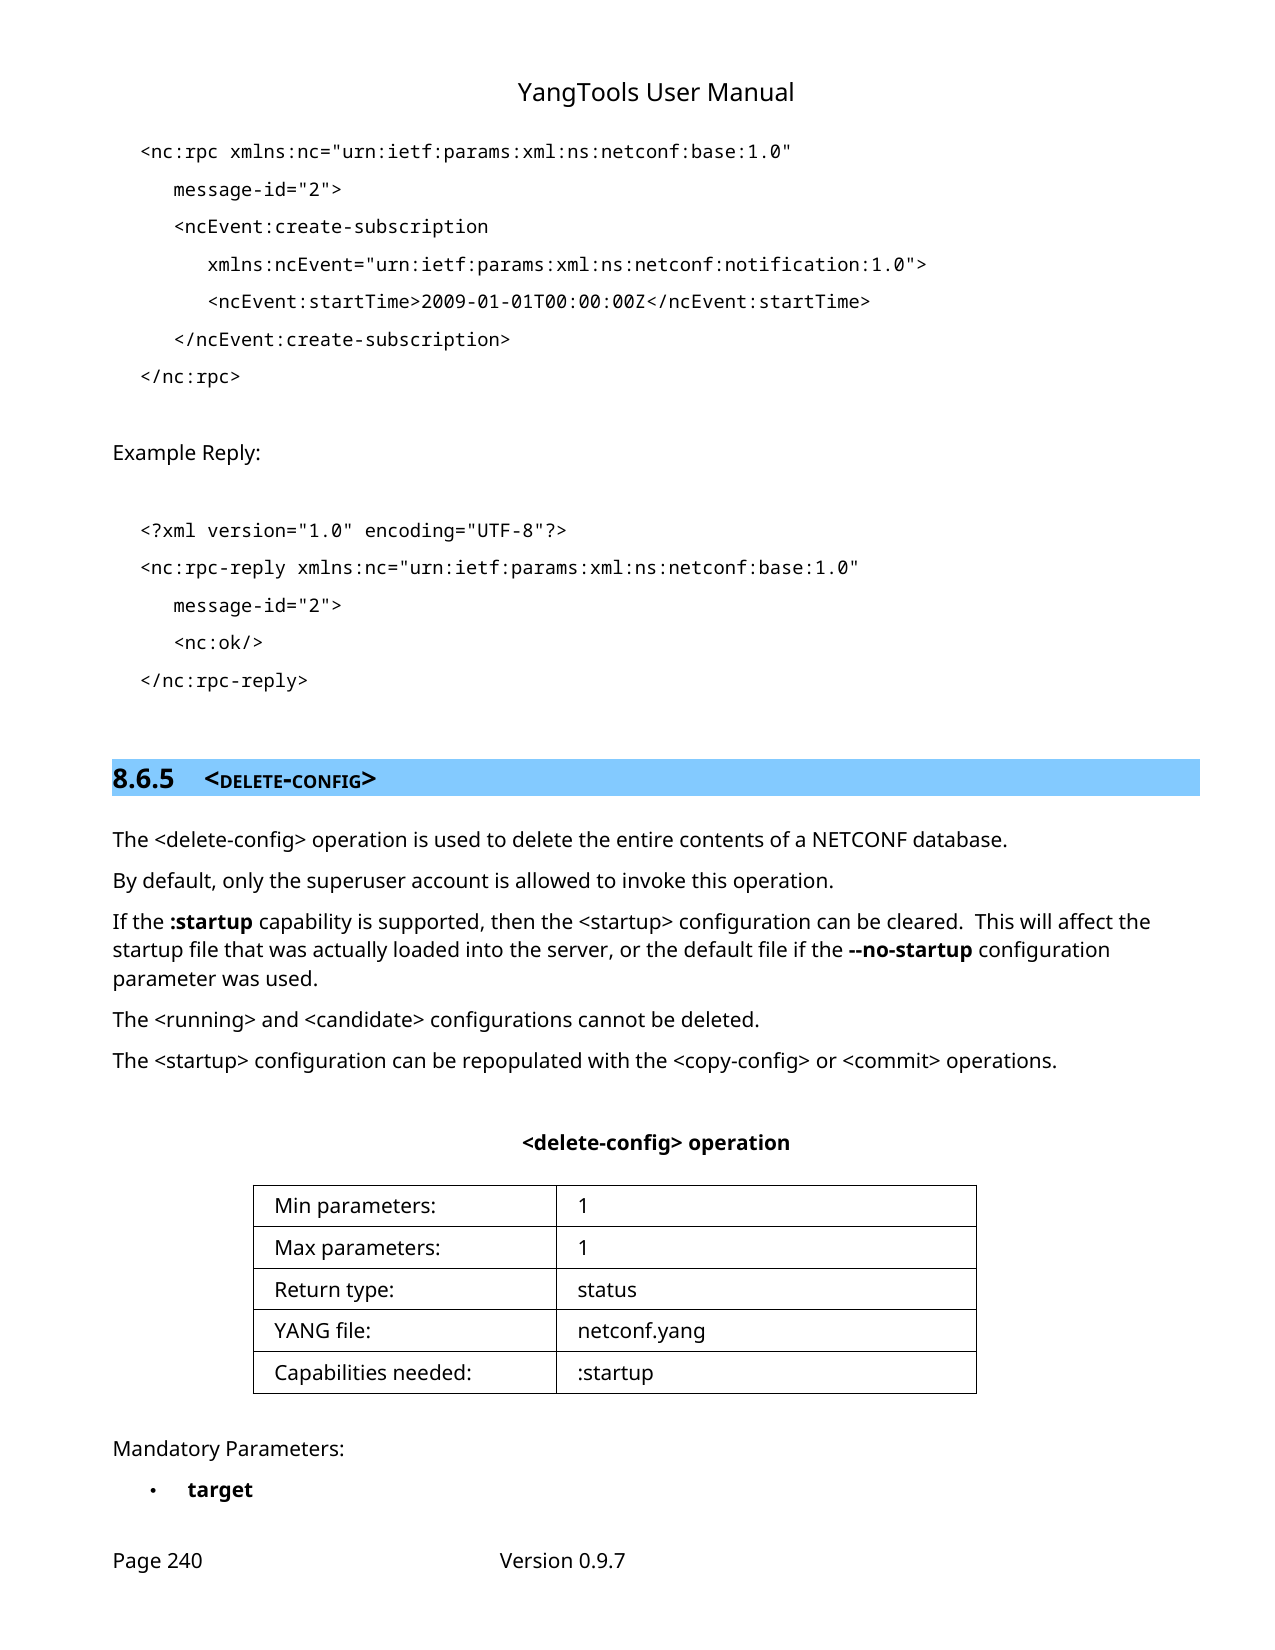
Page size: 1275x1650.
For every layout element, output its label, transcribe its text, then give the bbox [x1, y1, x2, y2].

text message-id="2"> [139, 176, 1200, 202]
text <?xml version="1.0" encoding="UTF-8"?> [139, 517, 1200, 542]
text </nc:rpc-reply> [139, 667, 1200, 692]
text Example Reply: [112, 438, 1200, 467]
table_cell status [557, 1269, 976, 1309]
table_cell Capabilities needed: [254, 1352, 556, 1392]
text <nc:rpc xmlns:nc="urn:ietf:params:xml:ns:netconf:base:1.0" [139, 138, 1200, 164]
list target [150, 1475, 1200, 1504]
table_cell Return type: [254, 1269, 556, 1309]
text </nc:rpc> [139, 363, 1200, 389]
table_header Min parameters: [254, 1186, 556, 1226]
text By default, only the superuser account is allowed to invoke this operation. [112, 866, 1200, 894]
table_header 1 [557, 1186, 976, 1226]
table_cell netconf.yang [557, 1310, 976, 1351]
text </ncEvent:create-subscription> [139, 326, 1200, 352]
text <nc:ok/> [139, 629, 1200, 655]
text The <delete-config> operation is used to delete the entire contents of a NETCONF database. [112, 825, 1200, 854]
text <nc:rpc-reply xmlns:nc="urn:ietf:params:xml:ns:netconf:base:1.0" [139, 554, 1200, 580]
text Mandatory Parameters: [112, 1434, 1200, 1463]
subtitle <delete-config> operation [127, 1128, 1185, 1156]
subtitle <delete-config> [112, 759, 1200, 796]
table_cell YANG file: [254, 1310, 556, 1351]
text <ncEvent:startTime>2009-01-01T00:00:00Z</ncEvent:startTime> [139, 288, 1200, 314]
text The <startup> configuration can be repopulated with the <copy-config> or <commit> operations. [112, 1046, 1200, 1074]
text xmlns:ncEvent="urn:ietf:params:xml:ns:netconf:notification:1.0"> [139, 251, 1200, 277]
text message-id="2"> [139, 592, 1200, 617]
table_cell :startup [557, 1352, 976, 1392]
text The <running> and <candidate> configurations cannot be deleted. [112, 1005, 1200, 1033]
table_cell 1 [557, 1227, 976, 1268]
text <ncEvent:create-subscription [139, 213, 1200, 239]
table_cell Max parameters: [254, 1227, 556, 1268]
text If the :startup capability is supported, then the <startup> configuration can be cleared. This will affect the startup file that was actually loaded into the server, or the default file if the --no-startup configuration parameter was used. [112, 907, 1200, 992]
